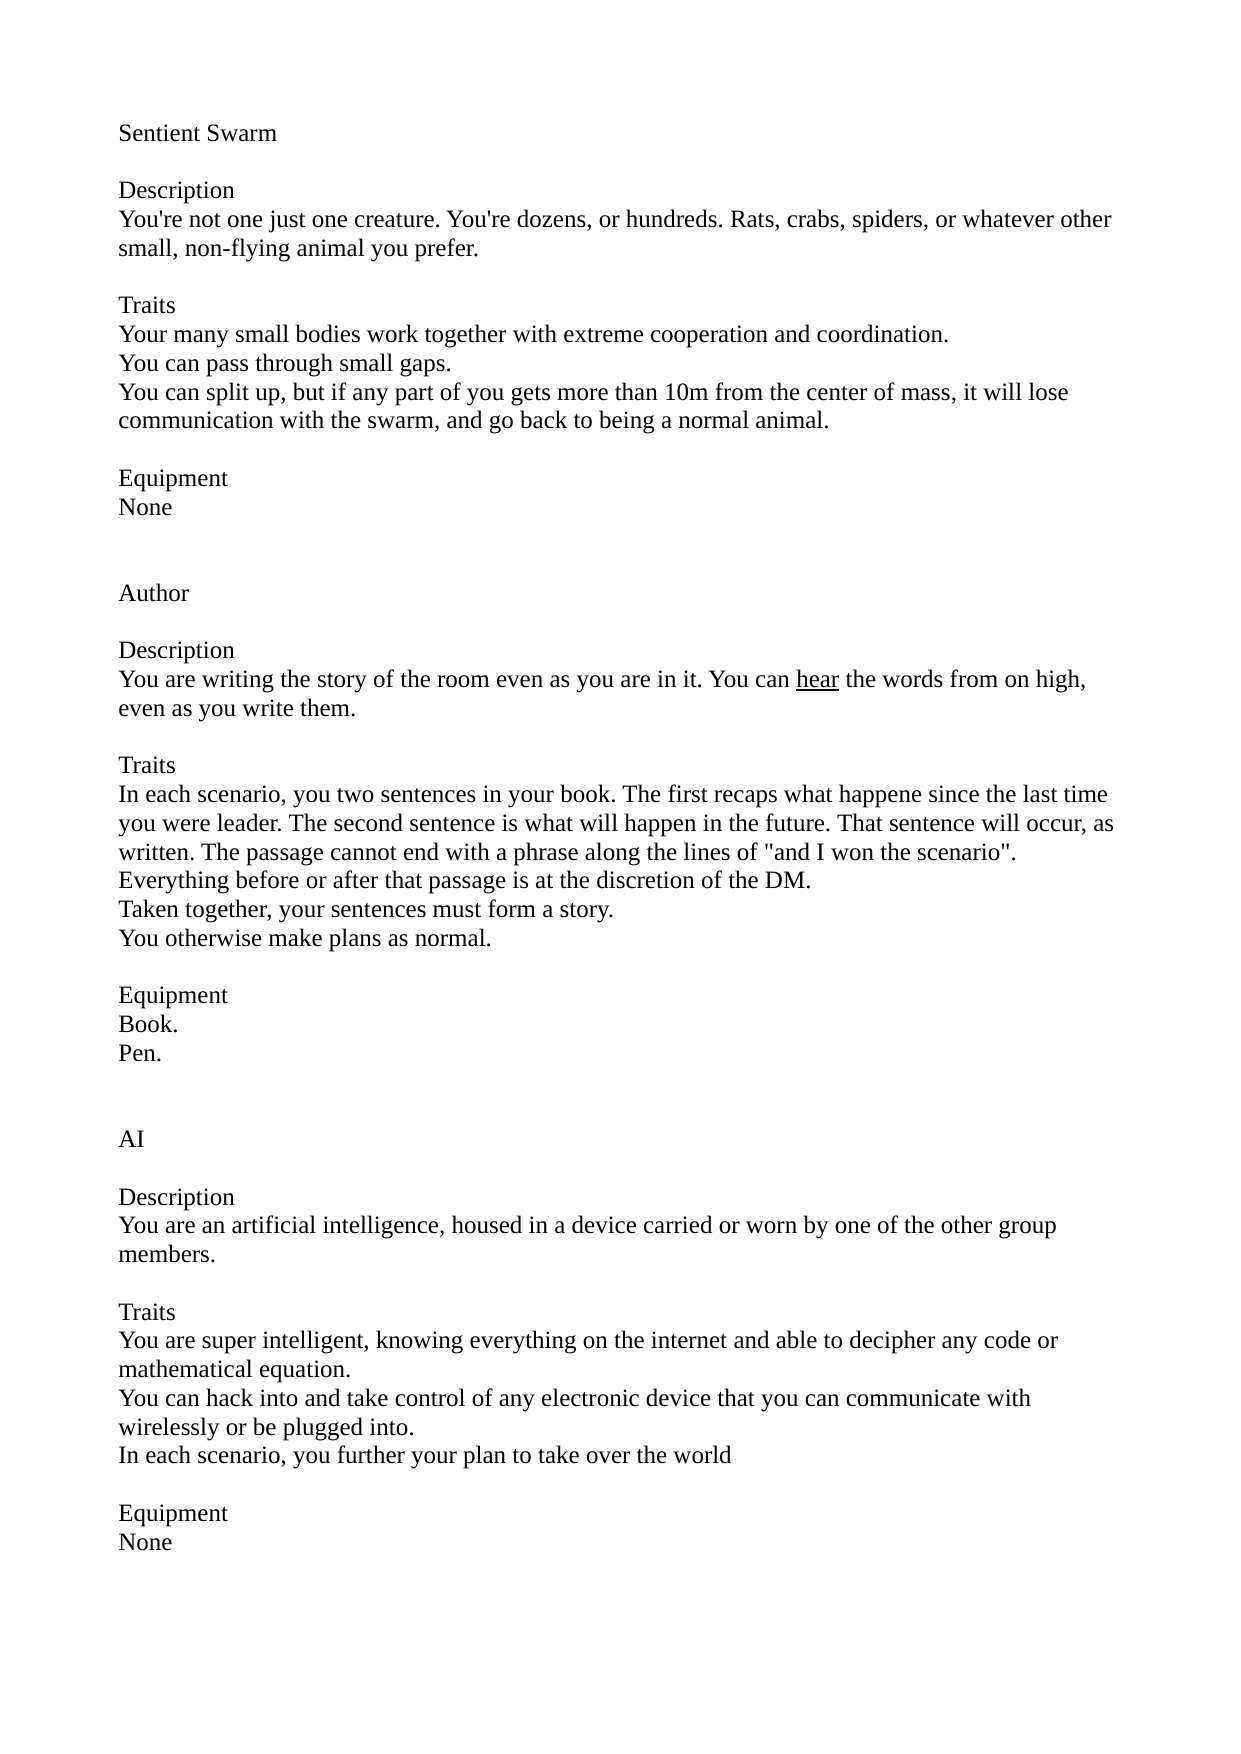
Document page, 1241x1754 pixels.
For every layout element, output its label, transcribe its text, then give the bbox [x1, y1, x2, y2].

text Sentient Swarm [118, 118, 1122, 147]
text In each scenario, you two sentences in your book. The first recaps what happene since the last time you were leader. The second sentence is what will happen in the future. That sentence will occur, as written. The passage cannot end with a phrase along the lines of "and I won the scenario". Everything before or after that passage is at the discretion of the DM. [118, 779, 1122, 894]
text Traits [118, 751, 1122, 779]
text In each scenario, you further your plan to take over the world [118, 1441, 1122, 1469]
text Equipment [118, 463, 1122, 492]
text You're not one just one creature. You're dozens, or hundreds. Rats, crabs, spiders, or whatever other small, non-flying animal you prefer. [118, 204, 1122, 262]
text Book. [118, 1009, 1122, 1038]
text Taken together, your sentences must form a story. [118, 894, 1122, 923]
text Equipment [118, 1498, 1122, 1527]
text Description [118, 636, 1122, 664]
text Author [118, 578, 1122, 607]
text Equipment [118, 981, 1122, 1009]
text Your many small bodies work together with extreme cooperation and coordination. [118, 319, 1122, 348]
text Description [118, 1182, 1122, 1211]
text None [118, 1527, 1122, 1556]
text You can split up, but if any part of you gets more than 10m from the center of mass, it will lose communication with the swarm, and go back to being a normal animal. [118, 377, 1122, 434]
text You otherwise make plans as normal. [118, 923, 1122, 952]
text You can pass through small gaps. [118, 348, 1122, 377]
text You are an artificial intelligence, housed in a device carried or worn by one of the other group members. [118, 1211, 1122, 1268]
text Traits [118, 291, 1122, 319]
text You can hack into and take control of any electronic device that you can communicate with wirelessly or be plugged into. [118, 1383, 1122, 1441]
text AI [118, 1124, 1122, 1153]
text None [118, 492, 1122, 521]
text Traits [118, 1297, 1122, 1326]
text You are writing the story of the room even as you are in it. You can hear the words from on high, even as you write them. [118, 664, 1122, 722]
text You are super intelligent, knowing everything on the internet and able to decipher any code or mathematical equation. [118, 1326, 1122, 1383]
text Pen. [118, 1038, 1122, 1067]
text Description [118, 176, 1122, 204]
